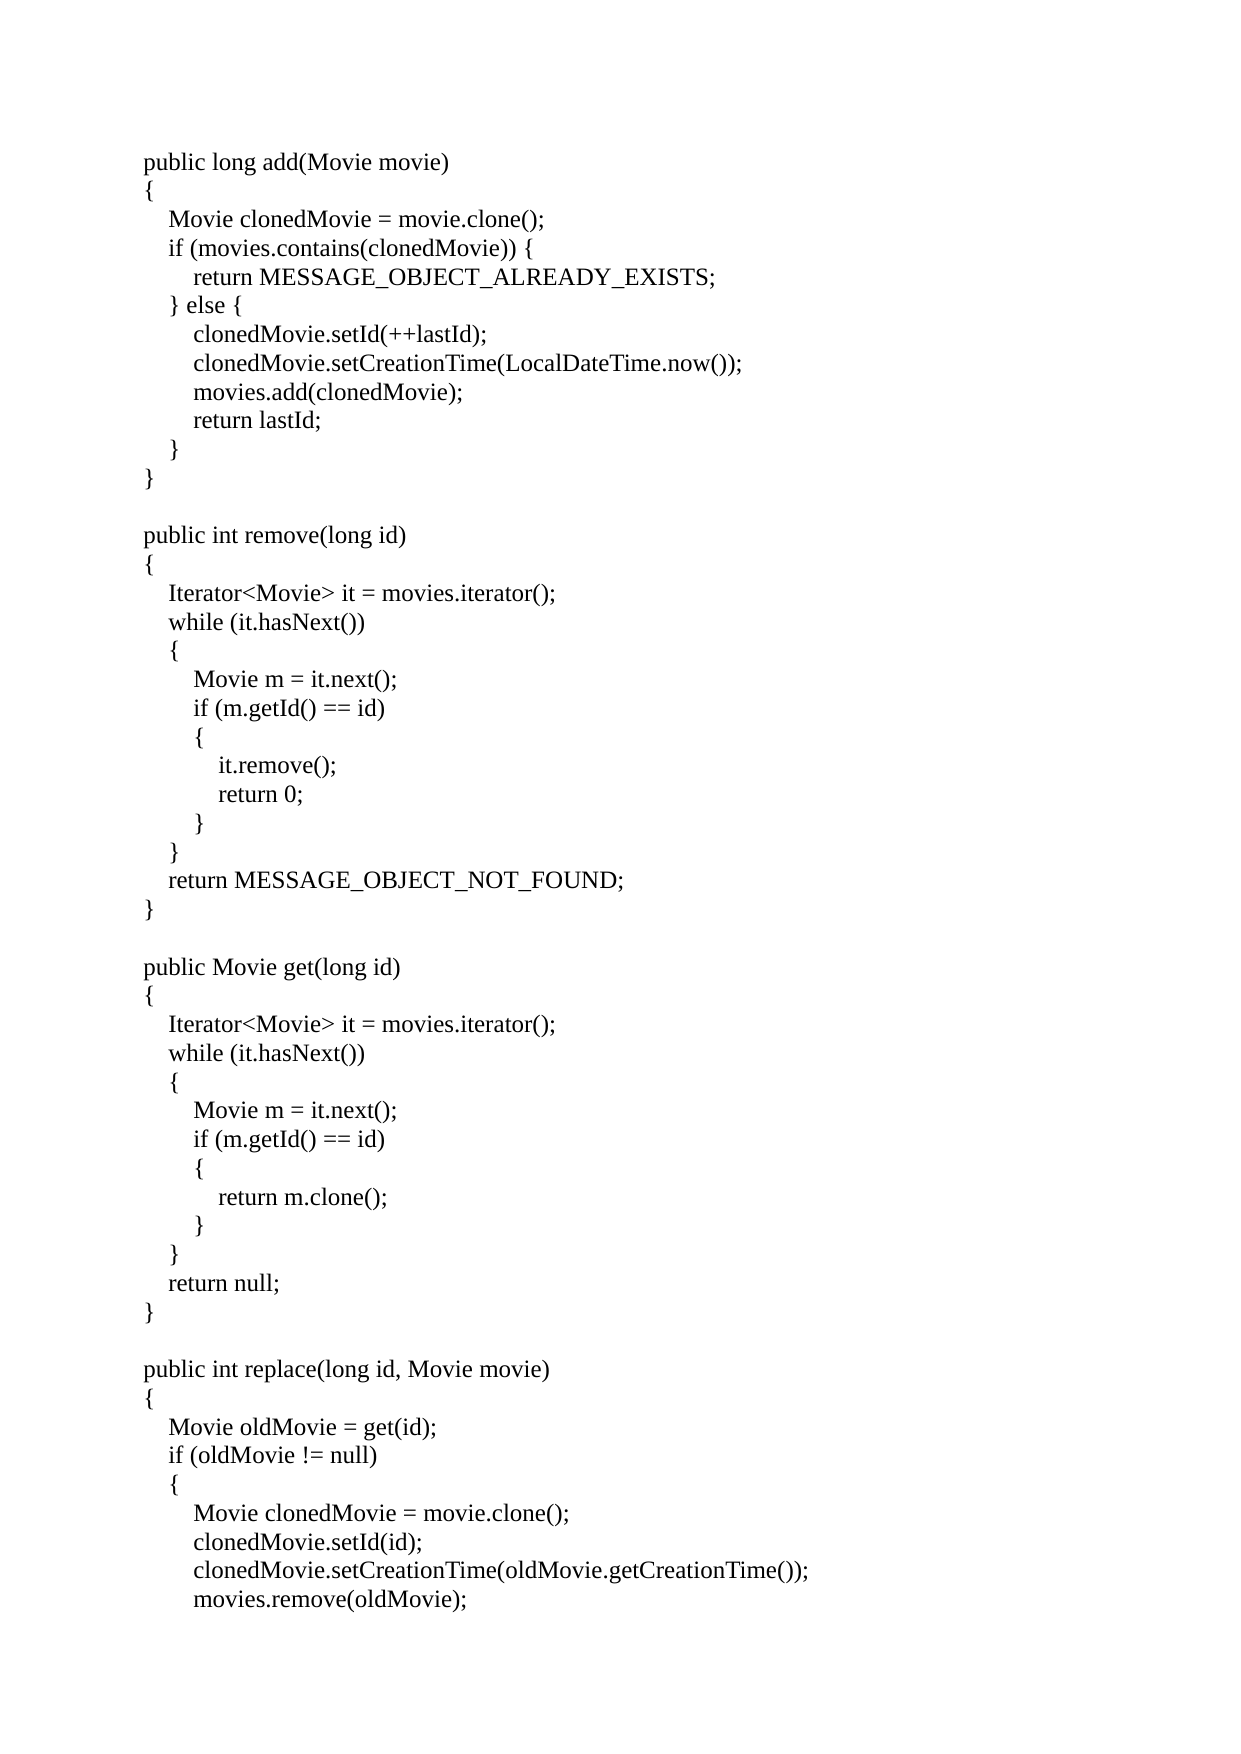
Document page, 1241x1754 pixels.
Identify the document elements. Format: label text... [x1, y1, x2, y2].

text { [118, 549, 1122, 578]
text movies.add(clonedMovie); [118, 377, 1122, 406]
text { [118, 722, 1122, 751]
text while (it.hasNext()) [118, 1038, 1122, 1067]
text while (it.hasNext()) [118, 607, 1122, 636]
text Movie clonedMovie = movie.clone(); [118, 204, 1122, 233]
text if (movies.contains(clonedMovie)) { [118, 233, 1122, 262]
text { [118, 176, 1122, 204]
text } [118, 463, 1122, 492]
text { [118, 981, 1122, 1009]
text } else { [118, 291, 1122, 319]
text { [118, 1153, 1122, 1182]
text { [118, 1469, 1122, 1498]
text } [118, 837, 1122, 866]
text } [118, 1239, 1122, 1268]
text { [118, 1383, 1122, 1412]
text return MESSAGE_OBJECT_NOT_FOUND; [118, 866, 1122, 894]
text clonedMovie.setId(id); [118, 1527, 1122, 1556]
text if (oldMovie != null) [118, 1441, 1122, 1469]
text return null; [118, 1268, 1122, 1297]
text public long add(Movie movie) [118, 147, 1122, 176]
text Movie m = it.next(); [118, 1096, 1122, 1124]
text Movie m = it.next(); [118, 664, 1122, 693]
text } [118, 1211, 1122, 1239]
text } [118, 434, 1122, 463]
text if (m.getId() == id) [118, 693, 1122, 722]
text Iterator<Movie> it = movies.iterator(); [118, 578, 1122, 607]
text { [118, 1067, 1122, 1096]
text clonedMovie.setCreationTime(LocalDateTime.now()); [118, 348, 1122, 377]
text public int replace(long id, Movie movie) [118, 1354, 1122, 1383]
text it.remove(); [118, 751, 1122, 779]
text return 0; [118, 779, 1122, 808]
text Movie oldMovie = get(id); [118, 1412, 1122, 1441]
text } [118, 808, 1122, 837]
text movies.remove(oldMovie); [118, 1584, 1122, 1613]
text { [118, 636, 1122, 664]
text return MESSAGE_OBJECT_ALREADY_EXISTS; [118, 262, 1122, 291]
text clonedMovie.setCreationTime(oldMovie.getCreationTime()); [118, 1556, 1122, 1584]
text public int remove(long id) [118, 521, 1122, 549]
text if (m.getId() == id) [118, 1124, 1122, 1153]
text Iterator<Movie> it = movies.iterator(); [118, 1009, 1122, 1038]
text return lastId; [118, 406, 1122, 434]
text } [118, 1297, 1122, 1326]
text clonedMovie.setId(++lastId); [118, 319, 1122, 348]
text } [118, 894, 1122, 923]
text Movie clonedMovie = movie.clone(); [118, 1498, 1122, 1527]
text public Movie get(long id) [118, 952, 1122, 981]
text return m.clone(); [118, 1182, 1122, 1211]
